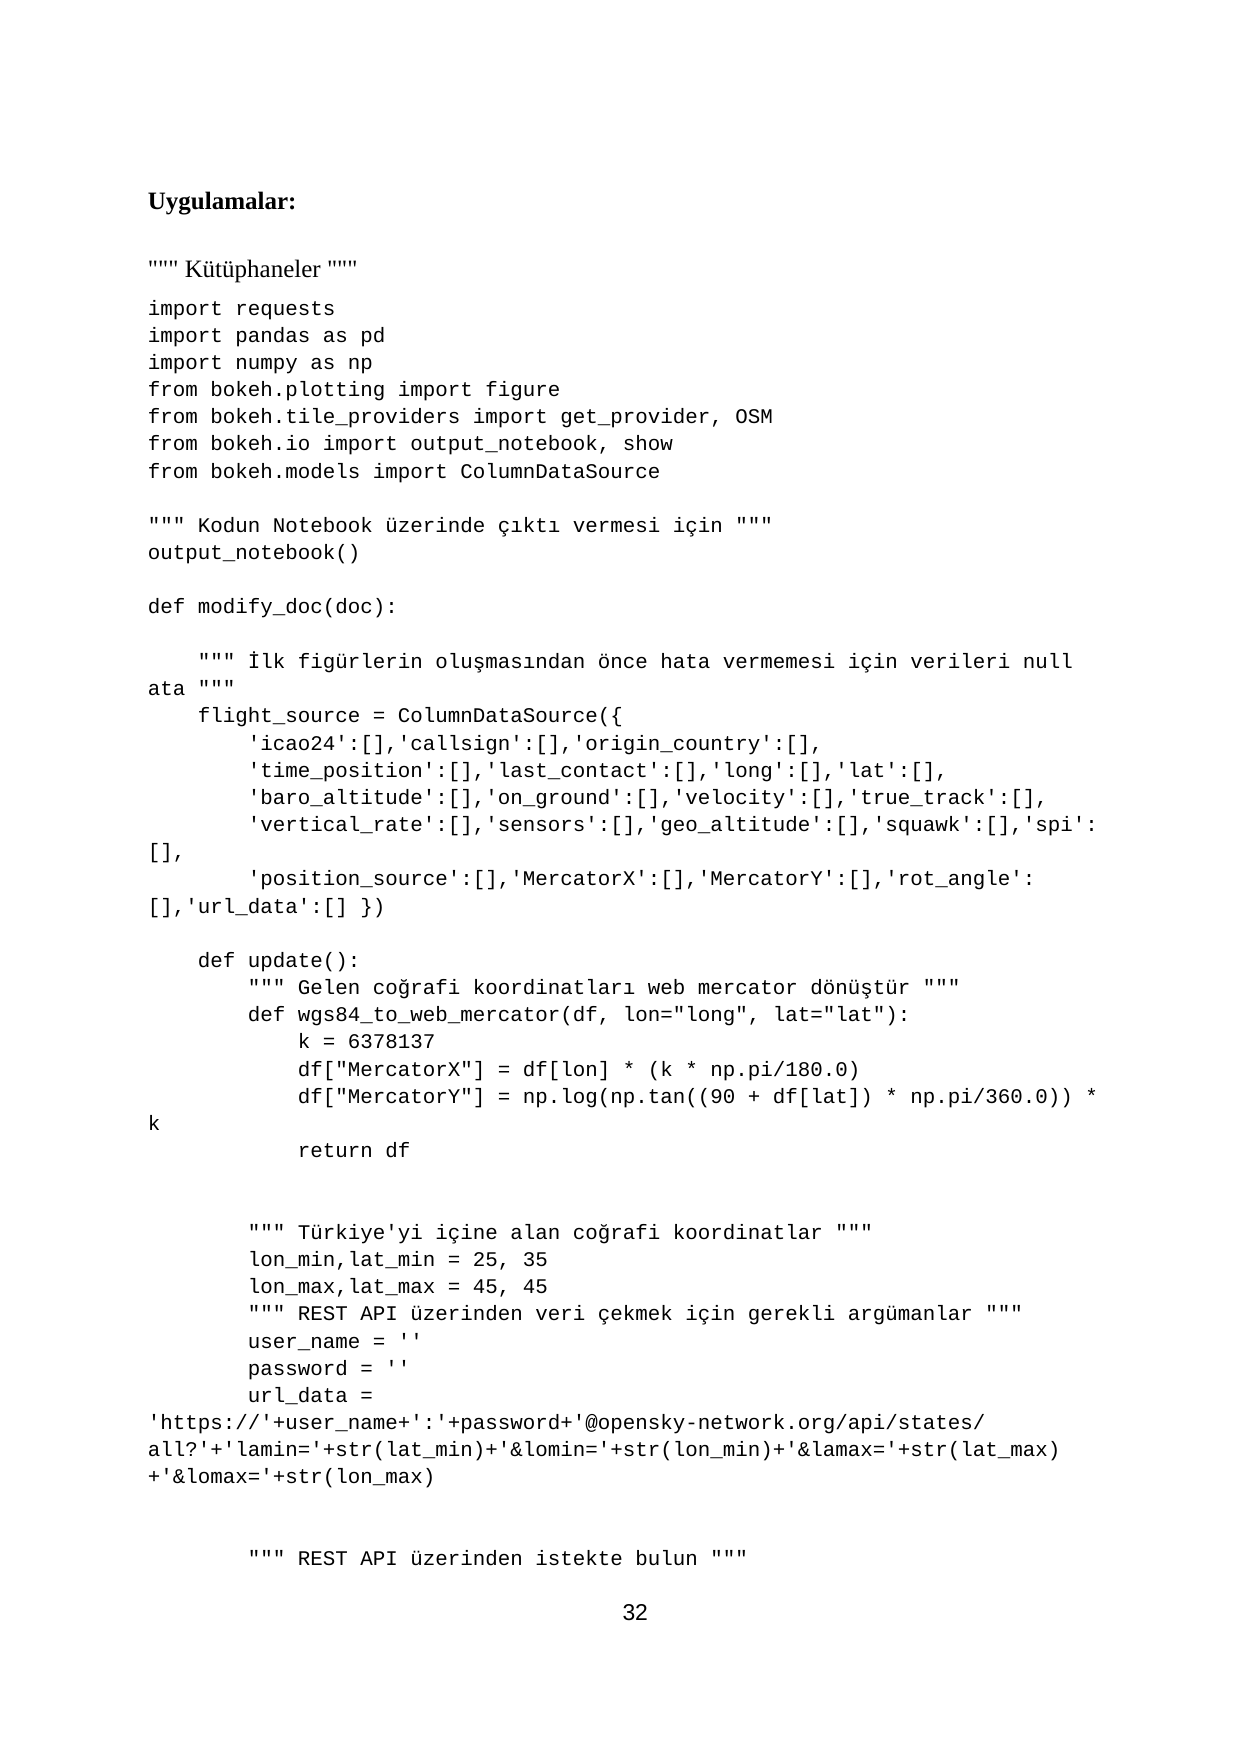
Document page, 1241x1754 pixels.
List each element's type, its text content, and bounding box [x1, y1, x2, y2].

text """ REST API üzerinden istekte bulun """ [148, 1548, 1122, 1572]
text def modify_doc(doc): [148, 597, 1122, 620]
text 'icao24':[],'callsign':[],'origin_country':[], [148, 732, 1122, 756]
text flight_source = ColumnDataSource({ [148, 705, 1122, 729]
text import requests [148, 297, 1122, 321]
text Uygulamalar: [148, 186, 1122, 215]
text from bokeh.plotting import figure [148, 379, 1122, 403]
text lon_max,lat_max = 45, 45 [148, 1276, 1122, 1300]
text from bokeh.models import ColumnDataSource [148, 461, 1122, 484]
text """ Kodun Notebook üzerinde çıktı vermesi için """ [148, 515, 1122, 539]
text """ Gelen coğrafi koordinatları web mercator dönüştür """ [148, 977, 1122, 1001]
text from bokeh.io import output_notebook, show [148, 433, 1122, 457]
text def wgs84_to_web_mercator(df, lon="long", lat="lat"): [148, 1004, 1122, 1028]
text import numpy as np [148, 352, 1122, 376]
text 'baro_altitude':[],'on_ground':[],'velocity':[],'true_track':[], [148, 787, 1122, 811]
text df["MercatorY"] = np.log(np.tan((90 + df[lat]) * np.pi/360.0)) * k [148, 1086, 1122, 1137]
text password = '' [148, 1358, 1122, 1381]
text lon_min,lat_min = 25, 35 [148, 1249, 1122, 1273]
text 'position_source':[],'MercatorX':[],'MercatorY':[],'rot_angle':[],'url_data':[] }) [148, 868, 1122, 919]
text """ Türkiye'yi içine alan coğrafi koordinatlar """ [148, 1222, 1122, 1246]
text """ REST API üzerinden veri çekmek için gerekli argümanlar """ [148, 1303, 1122, 1327]
text 'time_position':[],'last_contact':[],'long':[],'lat':[], [148, 760, 1122, 783]
text url_data = 'https://'+user_name+':'+password+'@opensky-network.org/api/states/all?'+'lamin='+str(lat_min)+'&lomin='+str(lon_min)+'&lamax='+str(lat_max)+'&lomax='+str(lon_max) [148, 1385, 1122, 1490]
text k = 6378137 [148, 1032, 1122, 1055]
text 'vertical_rate':[],'sensors':[],'geo_altitude':[],'squawk':[],'spi':[], [148, 814, 1122, 865]
text """ Kütüphaneler """ [148, 254, 1122, 283]
text """ İlk figürlerin oluşmasından önce hata vermemesi için verileri null ata """ [148, 651, 1122, 702]
text import pandas as pd [148, 325, 1122, 348]
text return df [148, 1140, 1122, 1164]
text output_notebook() [148, 542, 1122, 566]
text def update(): [148, 950, 1122, 974]
text from bokeh.tile_providers import get_provider, OSM [148, 406, 1122, 430]
text df["MercatorX"] = df[lon] * (k * np.pi/180.0) [148, 1059, 1122, 1082]
text user_name = '' [148, 1331, 1122, 1354]
